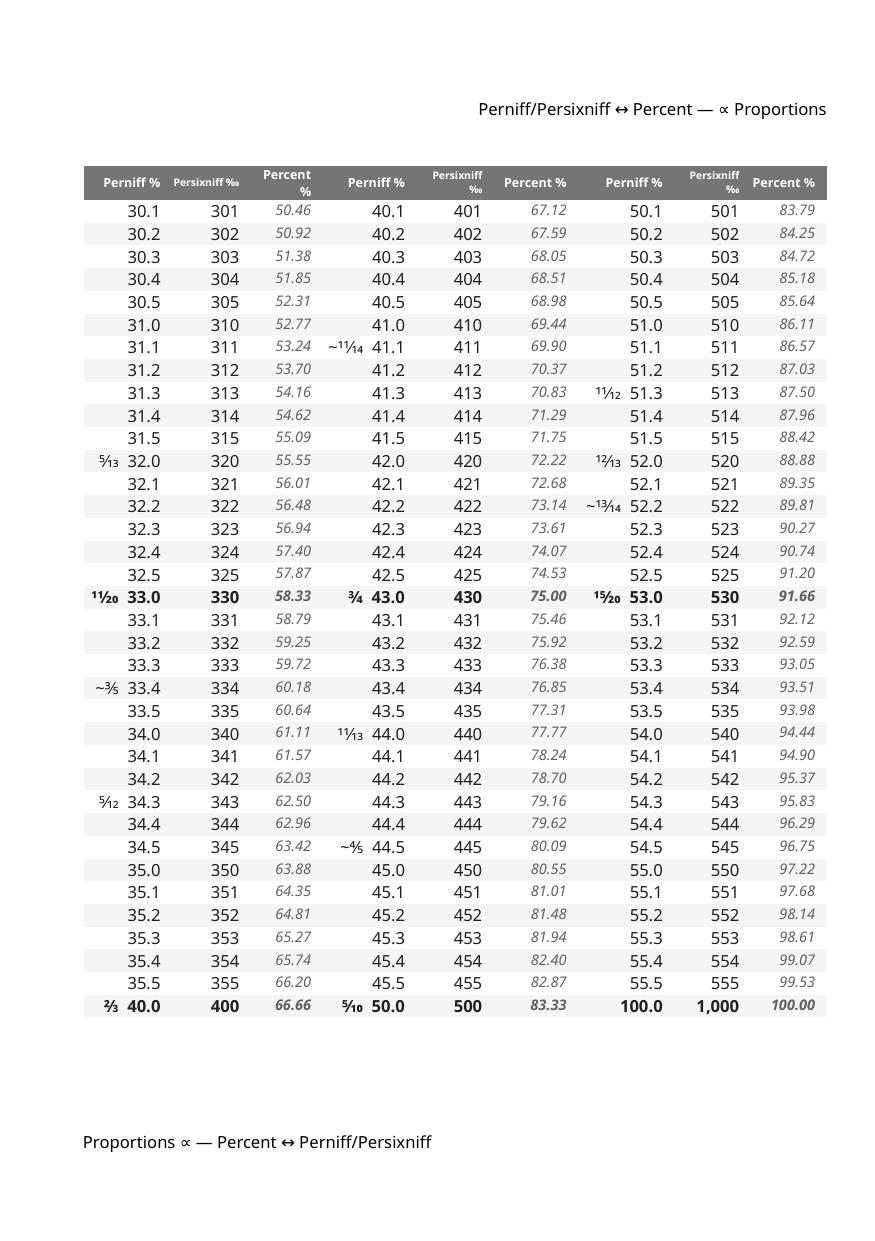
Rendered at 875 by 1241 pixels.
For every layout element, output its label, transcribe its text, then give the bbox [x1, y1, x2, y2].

table_cell 511 [674, 336, 751, 359]
table_cell 432 [416, 631, 494, 654]
table_cell 64.81 [251, 904, 323, 927]
table_cell 550 [674, 859, 751, 881]
table_cell 52.77 [251, 314, 323, 336]
table_cell 51.4 [578, 404, 674, 427]
table_cell 412 [416, 359, 494, 382]
table_cell 55.5 [578, 972, 674, 995]
table_cell 552 [674, 904, 751, 927]
table_cell 62.50 [251, 790, 323, 813]
table_cell 41.3 [323, 382, 416, 404]
table_cell 11⁄20 33.0 [84, 586, 172, 609]
table_cell 83.33 [494, 995, 578, 1017]
table_cell 513 [674, 382, 751, 404]
table_cell 66.20 [251, 972, 323, 995]
table_cell 540 [674, 722, 751, 745]
table_cell 78.24 [494, 745, 578, 768]
table_cell 56.94 [251, 518, 323, 541]
table_cell 343 [172, 790, 251, 813]
table_cell 32.3 [84, 518, 172, 541]
table_cell 542 [674, 768, 751, 790]
table_cell 54.5 [578, 836, 674, 858]
table_cell 99.07 [751, 949, 827, 972]
table_cell 83.79 [751, 200, 827, 223]
table_cell 555 [674, 972, 751, 995]
table_cell 5⁄10 50.0 [323, 995, 416, 1017]
table_cell 32.1 [84, 473, 172, 495]
table_cell 353 [172, 927, 251, 949]
table_cell 100.0 [578, 995, 674, 1017]
table_cell 302 [172, 223, 251, 245]
table_cell 512 [674, 359, 751, 382]
table_cell 40.2 [323, 223, 416, 245]
table_cell 71.75 [494, 427, 578, 450]
table_cell 544 [674, 813, 751, 836]
table_cell 510 [674, 314, 751, 336]
table_cell 89.81 [751, 495, 827, 518]
table_cell 69.90 [494, 336, 578, 359]
table_cell 421 [416, 473, 494, 495]
table_cell 304 [172, 268, 251, 291]
table_cell 84.25 [751, 223, 827, 245]
table_cell 98.61 [751, 927, 827, 949]
table_cell 450 [416, 859, 494, 881]
table_cell 330 [172, 586, 251, 609]
table_cell 423 [416, 518, 494, 541]
table_cell 533 [674, 654, 751, 677]
table_cell 311 [172, 336, 251, 359]
table_cell 33.1 [84, 609, 172, 631]
table_cell 51.5 [578, 427, 674, 450]
table_cell 80.55 [494, 859, 578, 881]
table_cell 553 [674, 927, 751, 949]
table_cell 514 [674, 404, 751, 427]
table_cell 54.1 [578, 745, 674, 768]
table_cell 87.03 [751, 359, 827, 382]
table_cell 68.51 [494, 268, 578, 291]
table_cell 500 [416, 995, 494, 1017]
table_cell 67.59 [494, 223, 578, 245]
table_cell 443 [416, 790, 494, 813]
table_cell 454 [416, 949, 494, 972]
table_cell 84.72 [751, 245, 827, 268]
table_cell 401 [416, 200, 494, 223]
table_cell 340 [172, 722, 251, 745]
table_cell 61.11 [251, 722, 323, 745]
table_cell 53.5 [578, 700, 674, 722]
table_cell 69.44 [494, 314, 578, 336]
table_cell 32.5 [84, 563, 172, 586]
table_cell 93.05 [751, 654, 827, 677]
table_cell 40.3 [323, 245, 416, 268]
table_cell 80.09 [494, 836, 578, 858]
table_cell 90.27 [751, 518, 827, 541]
table_cell 91.66 [751, 586, 827, 609]
table_cell 72.22 [494, 450, 578, 472]
table_cell 1,000 [674, 995, 751, 1017]
table_cell 85.18 [751, 268, 827, 291]
table_cell 43.3 [323, 654, 416, 677]
table_cell 82.40 [494, 949, 578, 972]
table_cell 54.2 [578, 768, 674, 790]
table_cell 66.66 [251, 995, 323, 1017]
table_cell 87.50 [751, 382, 827, 404]
table_cell 91.20 [751, 563, 827, 586]
table_cell 43.4 [323, 677, 416, 699]
table_cell 54.62 [251, 404, 323, 427]
table_cell 451 [416, 881, 494, 904]
table_cell 314 [172, 404, 251, 427]
table_cell 403 [416, 245, 494, 268]
table_cell 525 [674, 563, 751, 586]
table_cell 86.11 [751, 314, 827, 336]
table_cell 524 [674, 541, 751, 563]
table_header Perniff % [84, 166, 172, 200]
table_cell 53.4 [578, 677, 674, 699]
table_cell 521 [674, 473, 751, 495]
table_cell 50.5 [578, 291, 674, 313]
table_cell 77.31 [494, 700, 578, 722]
table_cell 351 [172, 881, 251, 904]
table_cell 44.3 [323, 790, 416, 813]
table_cell 34.4 [84, 813, 172, 836]
table_cell 50.2 [578, 223, 674, 245]
table_cell 34.5 [84, 836, 172, 858]
table_cell 94.90 [751, 745, 827, 768]
table_cell 94.44 [751, 722, 827, 745]
table_cell ~3⁄5 33.4 [84, 677, 172, 699]
table_cell 435 [416, 700, 494, 722]
table_cell 422 [416, 495, 494, 518]
table_cell 68.98 [494, 291, 578, 313]
table_cell 41.5 [323, 427, 416, 450]
table_cell 95.37 [751, 768, 827, 790]
table_cell 440 [416, 722, 494, 745]
table_cell 44.2 [323, 768, 416, 790]
table_cell 410 [416, 314, 494, 336]
table_cell 305 [172, 291, 251, 313]
table_cell 324 [172, 541, 251, 563]
table_cell 11⁄13 44.0 [323, 722, 416, 745]
table_cell 53.70 [251, 359, 323, 382]
table_cell 41.2 [323, 359, 416, 382]
table_cell 30.5 [84, 291, 172, 313]
table_cell 301 [172, 200, 251, 223]
table_cell 30.2 [84, 223, 172, 245]
table_cell 79.16 [494, 790, 578, 813]
table_cell 50.92 [251, 223, 323, 245]
table_cell 40.4 [323, 268, 416, 291]
table_cell 5⁄12 34.3 [84, 790, 172, 813]
table_cell 532 [674, 631, 751, 654]
table_header Percent % [751, 166, 827, 200]
table_cell 72.68 [494, 473, 578, 495]
table_cell 53.2 [578, 631, 674, 654]
table_cell 55.55 [251, 450, 323, 472]
table_cell 96.75 [751, 836, 827, 858]
table_cell 63.88 [251, 859, 323, 881]
table_cell 51.1 [578, 336, 674, 359]
table_cell 70.37 [494, 359, 578, 382]
table_cell 413 [416, 382, 494, 404]
table_cell 335 [172, 700, 251, 722]
table_cell 58.79 [251, 609, 323, 631]
table_cell 433 [416, 654, 494, 677]
table_cell 50.46 [251, 200, 323, 223]
table_cell 32.2 [84, 495, 172, 518]
table_cell 40.1 [323, 200, 416, 223]
table_cell 65.74 [251, 949, 323, 972]
table_cell 315 [172, 427, 251, 450]
table_cell 502 [674, 223, 751, 245]
table_cell 51.85 [251, 268, 323, 291]
table_cell 55.2 [578, 904, 674, 927]
table_cell 88.42 [751, 427, 827, 450]
table_cell 420 [416, 450, 494, 472]
table_cell 541 [674, 745, 751, 768]
table_cell 534 [674, 677, 751, 699]
table_cell 344 [172, 813, 251, 836]
table_cell 92.12 [751, 609, 827, 631]
table_cell 551 [674, 881, 751, 904]
table_cell 79.62 [494, 813, 578, 836]
table_header Perniff % [323, 166, 416, 200]
table_cell 334 [172, 677, 251, 699]
table_cell 354 [172, 949, 251, 972]
table_cell 100.00 [751, 995, 827, 1017]
table_cell 56.01 [251, 473, 323, 495]
table_cell 5⁄13 32.0 [84, 450, 172, 472]
table_cell 530 [674, 586, 751, 609]
table_cell 75.00 [494, 586, 578, 609]
table_cell 50.1 [578, 200, 674, 223]
table_cell 520 [674, 450, 751, 472]
table_cell 31.0 [84, 314, 172, 336]
table_cell 45.4 [323, 949, 416, 972]
table_cell 31.3 [84, 382, 172, 404]
table_cell 92.59 [751, 631, 827, 654]
table_cell 323 [172, 518, 251, 541]
table_cell 35.4 [84, 949, 172, 972]
table_cell 431 [416, 609, 494, 631]
table_cell 322 [172, 495, 251, 518]
table_cell 442 [416, 768, 494, 790]
table_cell 73.14 [494, 495, 578, 518]
table_cell 501 [674, 200, 751, 223]
table_cell 310 [172, 314, 251, 336]
table_cell 42.5 [323, 563, 416, 586]
table_cell 57.87 [251, 563, 323, 586]
table_cell 62.03 [251, 768, 323, 790]
table_header Persixniff ‰ [416, 166, 494, 200]
table_cell 55.4 [578, 949, 674, 972]
table_cell 97.68 [751, 881, 827, 904]
table_cell 68.05 [494, 245, 578, 268]
table_cell 42.3 [323, 518, 416, 541]
table_cell 411 [416, 336, 494, 359]
table_cell 430 [416, 586, 494, 609]
table_header Persixniff ‰ [172, 166, 251, 200]
table_cell 404 [416, 268, 494, 291]
table_header Persixniff ‰ [674, 166, 751, 200]
table_cell 45.5 [323, 972, 416, 995]
table_cell 45.3 [323, 927, 416, 949]
table_cell 320 [172, 450, 251, 472]
table_cell 89.35 [751, 473, 827, 495]
table_cell 400 [172, 995, 251, 1017]
table_cell 452 [416, 904, 494, 927]
table_cell 503 [674, 245, 751, 268]
table_cell 99.53 [751, 972, 827, 995]
table_cell 75.46 [494, 609, 578, 631]
table_cell 42.0 [323, 450, 416, 472]
table_cell 96.29 [751, 813, 827, 836]
table_cell 81.94 [494, 927, 578, 949]
table_cell 522 [674, 495, 751, 518]
table_cell 51.2 [578, 359, 674, 382]
table_cell 35.0 [84, 859, 172, 881]
table_cell 331 [172, 609, 251, 631]
table_cell 55.1 [578, 881, 674, 904]
table_cell 90.74 [751, 541, 827, 563]
table_cell 78.70 [494, 768, 578, 790]
table_cell 97.22 [751, 859, 827, 881]
table_cell 55.09 [251, 427, 323, 450]
table_cell 74.53 [494, 563, 578, 586]
table_cell ~13⁄14 52.2 [578, 495, 674, 518]
table_cell 57.40 [251, 541, 323, 563]
table_cell 45.0 [323, 859, 416, 881]
table_cell 40.5 [323, 291, 416, 313]
table_header Perniff % [578, 166, 674, 200]
table_cell 444 [416, 813, 494, 836]
table_cell 41.0 [323, 314, 416, 336]
table_cell 54.4 [578, 813, 674, 836]
table_cell 59.72 [251, 654, 323, 677]
table_cell 515 [674, 427, 751, 450]
table_cell 341 [172, 745, 251, 768]
table_cell 12⁄13 52.0 [578, 450, 674, 472]
table_cell 455 [416, 972, 494, 995]
table_cell 545 [674, 836, 751, 858]
table_cell 55.3 [578, 927, 674, 949]
table_cell 32.4 [84, 541, 172, 563]
table_cell 62.96 [251, 813, 323, 836]
table_cell 54.3 [578, 790, 674, 813]
table_cell 303 [172, 245, 251, 268]
table_cell 64.35 [251, 881, 323, 904]
table_cell 43.1 [323, 609, 416, 631]
table_cell 42.4 [323, 541, 416, 563]
table_cell 93.98 [751, 700, 827, 722]
table_cell 3⁄4 43.0 [323, 586, 416, 609]
table_cell 53.3 [578, 654, 674, 677]
table_cell 445 [416, 836, 494, 858]
table_cell 71.29 [494, 404, 578, 427]
table_cell 405 [416, 291, 494, 313]
table_cell 81.48 [494, 904, 578, 927]
table_cell 30.4 [84, 268, 172, 291]
table_cell 325 [172, 563, 251, 586]
table_cell 98.14 [751, 904, 827, 927]
table_cell 75.92 [494, 631, 578, 654]
table_cell 31.5 [84, 427, 172, 450]
table_cell 60.64 [251, 700, 323, 722]
table_cell 554 [674, 949, 751, 972]
table_cell 33.2 [84, 631, 172, 654]
table_cell 30.3 [84, 245, 172, 268]
table_cell 52.3 [578, 518, 674, 541]
table_header Percent % [251, 166, 323, 200]
table_cell 81.01 [494, 881, 578, 904]
table_cell 453 [416, 927, 494, 949]
table_cell 313 [172, 382, 251, 404]
table_cell 504 [674, 268, 751, 291]
table_cell 59.25 [251, 631, 323, 654]
table_cell 34.0 [84, 722, 172, 745]
table_cell 58.33 [251, 586, 323, 609]
table_cell 73.61 [494, 518, 578, 541]
table_cell 41.4 [323, 404, 416, 427]
table_cell 531 [674, 609, 751, 631]
table_cell 425 [416, 563, 494, 586]
table_cell 355 [172, 972, 251, 995]
table_cell 82.87 [494, 972, 578, 995]
table_cell 352 [172, 904, 251, 927]
table_cell 67.12 [494, 200, 578, 223]
table_cell 50.4 [578, 268, 674, 291]
table_cell 88.88 [751, 450, 827, 472]
table_cell 43.2 [323, 631, 416, 654]
table_cell 65.27 [251, 927, 323, 949]
table_cell 53.1 [578, 609, 674, 631]
table_cell 42.1 [323, 473, 416, 495]
table_cell 33.3 [84, 654, 172, 677]
table_cell 321 [172, 473, 251, 495]
table_cell ~11⁄14 41.1 [323, 336, 416, 359]
table_cell 34.2 [84, 768, 172, 790]
table_cell 523 [674, 518, 751, 541]
table_cell 30.1 [84, 200, 172, 223]
table_cell 70.83 [494, 382, 578, 404]
table_cell 2⁄3 40.0 [84, 995, 172, 1017]
table_cell 535 [674, 700, 751, 722]
table_cell 50.3 [578, 245, 674, 268]
table_cell 74.07 [494, 541, 578, 563]
table_cell ~4⁄5 44.5 [323, 836, 416, 858]
table_cell 35.3 [84, 927, 172, 949]
table_cell 42.2 [323, 495, 416, 518]
table_cell 35.5 [84, 972, 172, 995]
table_cell 33.5 [84, 700, 172, 722]
table_cell 45.2 [323, 904, 416, 927]
table_cell 31.2 [84, 359, 172, 382]
table_cell 53.24 [251, 336, 323, 359]
table_cell 56.48 [251, 495, 323, 518]
table_cell 76.38 [494, 654, 578, 677]
table_cell 51.0 [578, 314, 674, 336]
table_cell 441 [416, 745, 494, 768]
table_cell 350 [172, 859, 251, 881]
table_cell 312 [172, 359, 251, 382]
table_cell 54.0 [578, 722, 674, 745]
text Proportions ∝ ― Percent ↔ Perniff/Persixniff [83, 1131, 827, 1154]
table_cell 15⁄20 53.0 [578, 586, 674, 609]
table_cell 93.51 [751, 677, 827, 699]
table_cell 35.1 [84, 881, 172, 904]
table_cell 505 [674, 291, 751, 313]
table_cell 85.64 [751, 291, 827, 313]
table_cell 52.1 [578, 473, 674, 495]
text Perniff/Persixniff ↔ Percent ― ∝ Proportions [83, 98, 827, 120]
table_cell 415 [416, 427, 494, 450]
table_cell 35.2 [84, 904, 172, 927]
table_header Percent % [494, 166, 578, 200]
table_cell 60.18 [251, 677, 323, 699]
table_cell 414 [416, 404, 494, 427]
table_cell 434 [416, 677, 494, 699]
table_cell 52.5 [578, 563, 674, 586]
table_cell 31.4 [84, 404, 172, 427]
table_cell 77.77 [494, 722, 578, 745]
table_cell 345 [172, 836, 251, 858]
table_cell 95.83 [751, 790, 827, 813]
table_cell 45.1 [323, 881, 416, 904]
table_cell 332 [172, 631, 251, 654]
table_cell 44.4 [323, 813, 416, 836]
table_cell 51.38 [251, 245, 323, 268]
table_cell 63.42 [251, 836, 323, 858]
table_cell 44.1 [323, 745, 416, 768]
table_cell 43.5 [323, 700, 416, 722]
table_cell 54.16 [251, 382, 323, 404]
table_cell 402 [416, 223, 494, 245]
table_cell 52.4 [578, 541, 674, 563]
table_cell 543 [674, 790, 751, 813]
table_cell 61.57 [251, 745, 323, 768]
table_cell 11⁄12 51.3 [578, 382, 674, 404]
table_cell 34.1 [84, 745, 172, 768]
table_cell 87.96 [751, 404, 827, 427]
table_cell 342 [172, 768, 251, 790]
table_cell 31.1 [84, 336, 172, 359]
table_cell 86.57 [751, 336, 827, 359]
table_cell 76.85 [494, 677, 578, 699]
table_cell 52.31 [251, 291, 323, 313]
table_cell 333 [172, 654, 251, 677]
table_cell 55.0 [578, 859, 674, 881]
table_cell 424 [416, 541, 494, 563]
